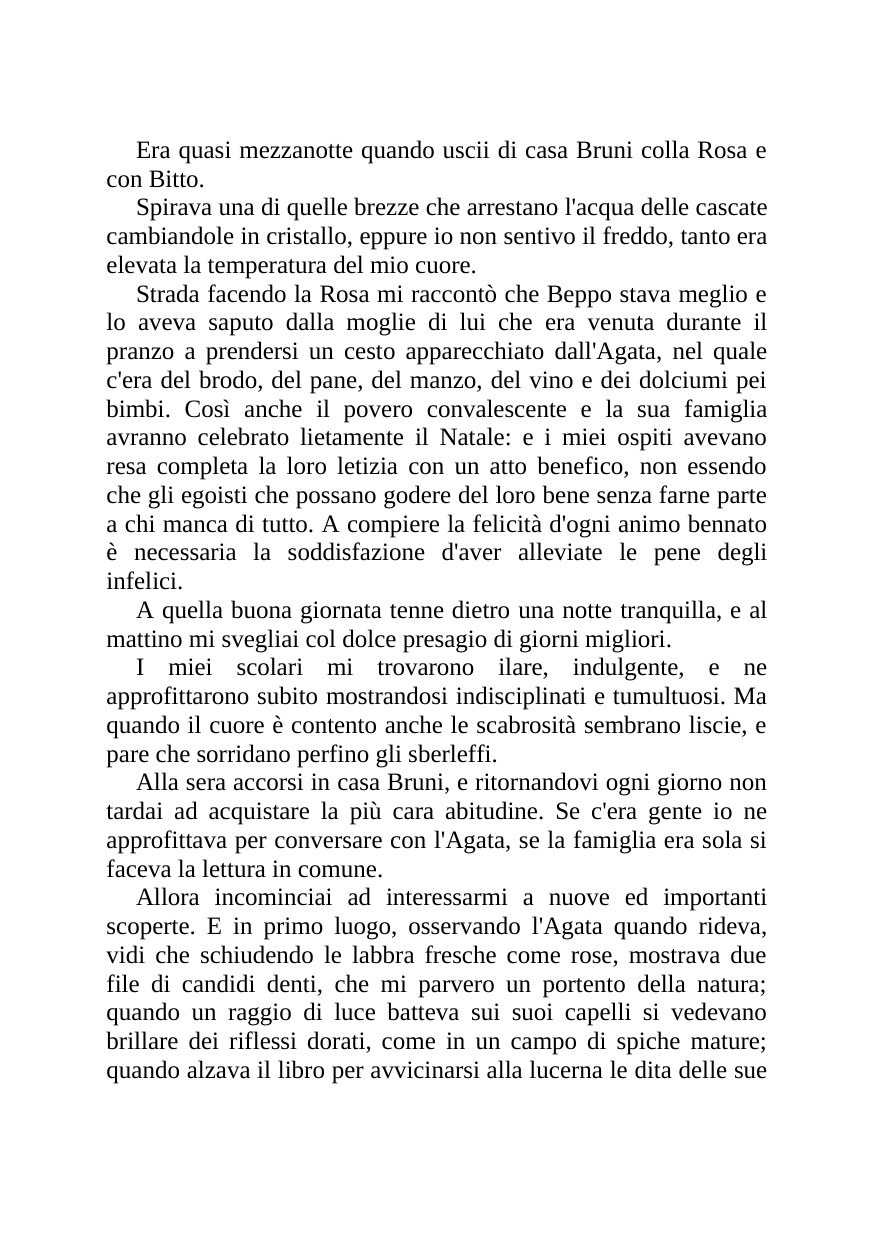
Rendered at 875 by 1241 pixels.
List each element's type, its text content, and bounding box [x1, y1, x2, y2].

text Spirava una di quelle brezze che arrestano l'acqua delle cascate cambiandole in cristallo, eppure io non sentivo il freddo, tanto era elevata la temperatura del mio cuore. [106, 192, 768, 279]
text Alla sera accorsi in casa Bruni, e ritornandovi ogni giorno non tardai ad acquistare la più cara abitudine. Se c'era gente io ne approfittava per conversare con l'Agata, se la famiglia era sola si faceva la lettura in comune. [106, 767, 768, 882]
text Strada facendo la Rosa mi raccontò che Beppo stava meglio e lo aveva saputo dalla moglie di lui che era venuta durante il pranzo a prendersi un cesto apparecchiato dall'Agata, nel quale c'era del brodo, del pane, del manzo, del vino e dei dolciumi pei bimbi. Così anche il povero convalescente e la sua famiglia avranno celebrato lietamente il Natale: e i miei ospiti avevano resa completa la loro letizia con un atto benefico, non essendo che gli egoisti che possano godere del loro bene senza farne parte a chi manca di tutto. A compiere la felicità d'ogni animo bennato è necessaria la soddisfazione d'aver alleviate le pene degli infelici. [106, 279, 768, 595]
text A quella buona giornata tenne dietro una notte tranquilla, e al mattino mi svegliai col dolce presagio di giorni migliori. [106, 595, 768, 652]
text Era quasi mezzanotte quando uscii di casa Bruni colla Rosa e con Bitto. [106, 135, 768, 192]
text I miei scolari mi trovarono ilare, indulgente, e ne approfittarono subito mostrandosi indisciplinati e tumultuosi. Ma quando il cuore è contento anche le scabrosità sembrano liscie, e pare che sorridano perfino gli sberleffi. [106, 652, 768, 767]
text Allora incominciai ad interessarmi a nuove ed importanti scoperte. E in primo luogo, osservando l'Agata quando rideva, vidi che schiudendo le labbra fresche come rose, mostrava due file di candidi denti, che mi parvero un portento della natura; quando un raggio di luce batteva sui suoi capelli si vedevano brillare dei riflessi dorati, come in un campo di spiche mature; quando alzava il libro per avvicinarsi alla lucerna le dita delle sue [106, 882, 768, 1084]
